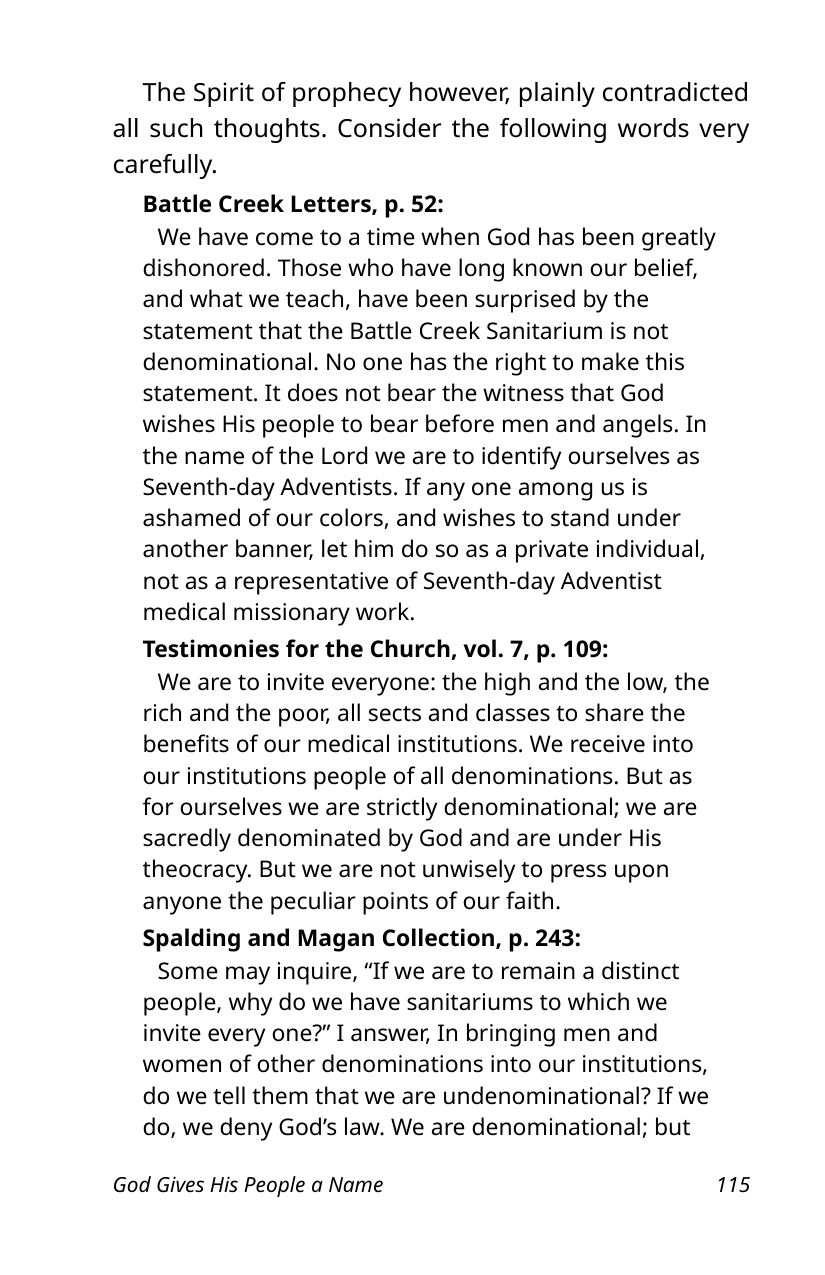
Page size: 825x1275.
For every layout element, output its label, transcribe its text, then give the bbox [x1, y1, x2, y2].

text Battle Creek Letters, p. 52: [142, 188, 750, 219]
text We are to invite everyone: the high and the low, the rich and the poor, all sects and classes to share the benefits of our medical institutions. We receive into our institutions people of all denominations. But as for ourselves we are strictly denominational; we are sacredly denominated by God and are under His theocracy. But we are not unwisely to press upon anyone the peculiar points of our faith. [142, 666, 720, 916]
text Spalding and Magan Collection, p. 243: [142, 922, 750, 953]
text Some may inquire, “If we are to remain a distinct people, why do we have sanitariums to which we invite every one?” I answer, In bringing men and women of other denominations into our institutions, do we tell them that we are undenominational? If we do, we deny God’s law. We are denominational; but [142, 955, 720, 1142]
text The Spirit of prophecy however, plainly contradicted all such thoughts. Consider the following words very carefully. [112, 75, 750, 181]
text Testimonies for the Church, vol. 7, p. 109: [142, 633, 750, 664]
text We have come to a time when God has been greatly dishonored. Those who have long known our belief, and what we teach, have been surprised by the statement that the Battle Creek Sanitarium is not denominational. No one has the right to make this statement. It does not bear the witness that God wishes His people to bear before men and angels. In the name of the Lord we are to identify ourselves as Seventh-day Adventists. If any one among us is ashamed of our colors, and wishes to stand under another banner, let him do so as a private individual, not as a representative of Seventh-day Adventist medical missionary work. [142, 221, 720, 627]
